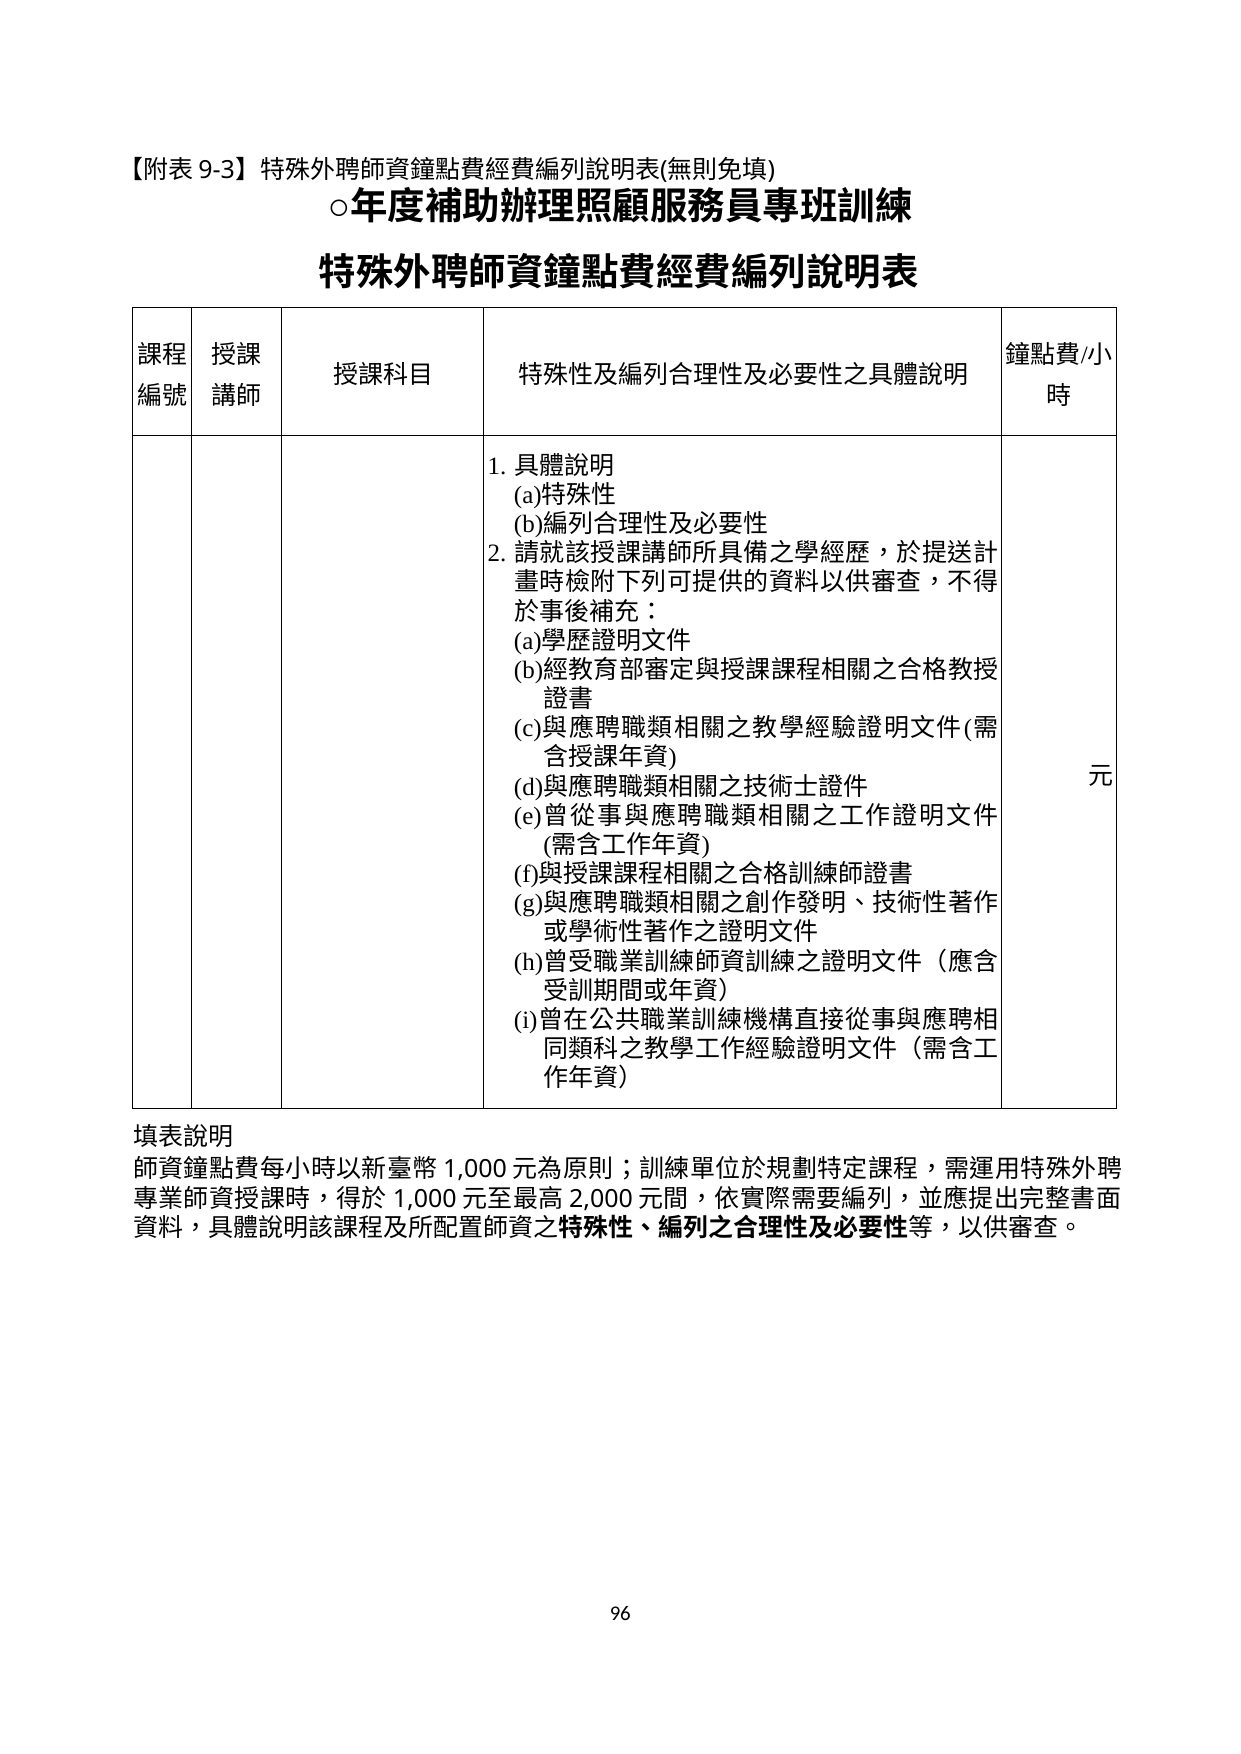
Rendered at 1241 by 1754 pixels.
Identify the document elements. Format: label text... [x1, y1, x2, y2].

table_header 特殊性及編列合理性及必要性之具體說明 [484, 308, 1001, 434]
table_cell [282, 436, 483, 1108]
table_cell [192, 436, 281, 1108]
text 特殊外聘師資鐘點費經費編列說明表 [118, 247, 1119, 294]
table_header 鐘點費/小時 [1002, 308, 1116, 434]
text 填表說明 [133, 1109, 1122, 1154]
text ○年度補助辦理照顧服務員專班訓練 [118, 186, 1122, 228]
table_cell [133, 436, 191, 1108]
table_header 課程編號 [133, 308, 191, 434]
subtitle 【附表9-3】特殊外聘師資鐘點費經費編列說明表(無則免填) [118, 150, 1122, 186]
table_cell 具體說明 (a)特殊性 (b)編列合理性及必要性 請就該授課講師所具備之學經歷，於提送計畫時檢附下列可提供的資料以供審查，不得於事後補充： (a)學歷證明文件 (b)經教育部審定與授課課程相關之合格教授證書 (c)與應聘職類相關之教學經驗證明文件(需含授課年資) (d)與應聘職類相關之技術士證件 (e)曾從事與應聘職類相關之工作證明文件(需含工作年資) (f)與授課課程相關之合格訓練師證書 (g)與應聘職類相關之創作發明、技術性著作或學術性著作之證明文件 (h)曾受職業訓練師資訓練之證明文件（應含受訓期間或年資） (i)曾在公共職業訓練機構直接從事與應聘相同類科之教學工作經驗證明文件（需含工作年資） [484, 436, 1001, 1108]
table_cell 元 [1002, 436, 1116, 1108]
table_header 授課 講師 [192, 308, 281, 434]
table_header 授課科目 [282, 308, 483, 434]
text 師資鐘點費每小時以新臺幣1,000元為原則；訓練單位於規劃特定課程，需運用特殊外聘專業師資授課時，得於1,000元至最高2,000元間，依實際需要編列，並應提出完整書面資料，具體說明該課程及所配置師資之特殊性、編列之合理性及必要性等，以供審查。 [133, 1154, 1122, 1242]
